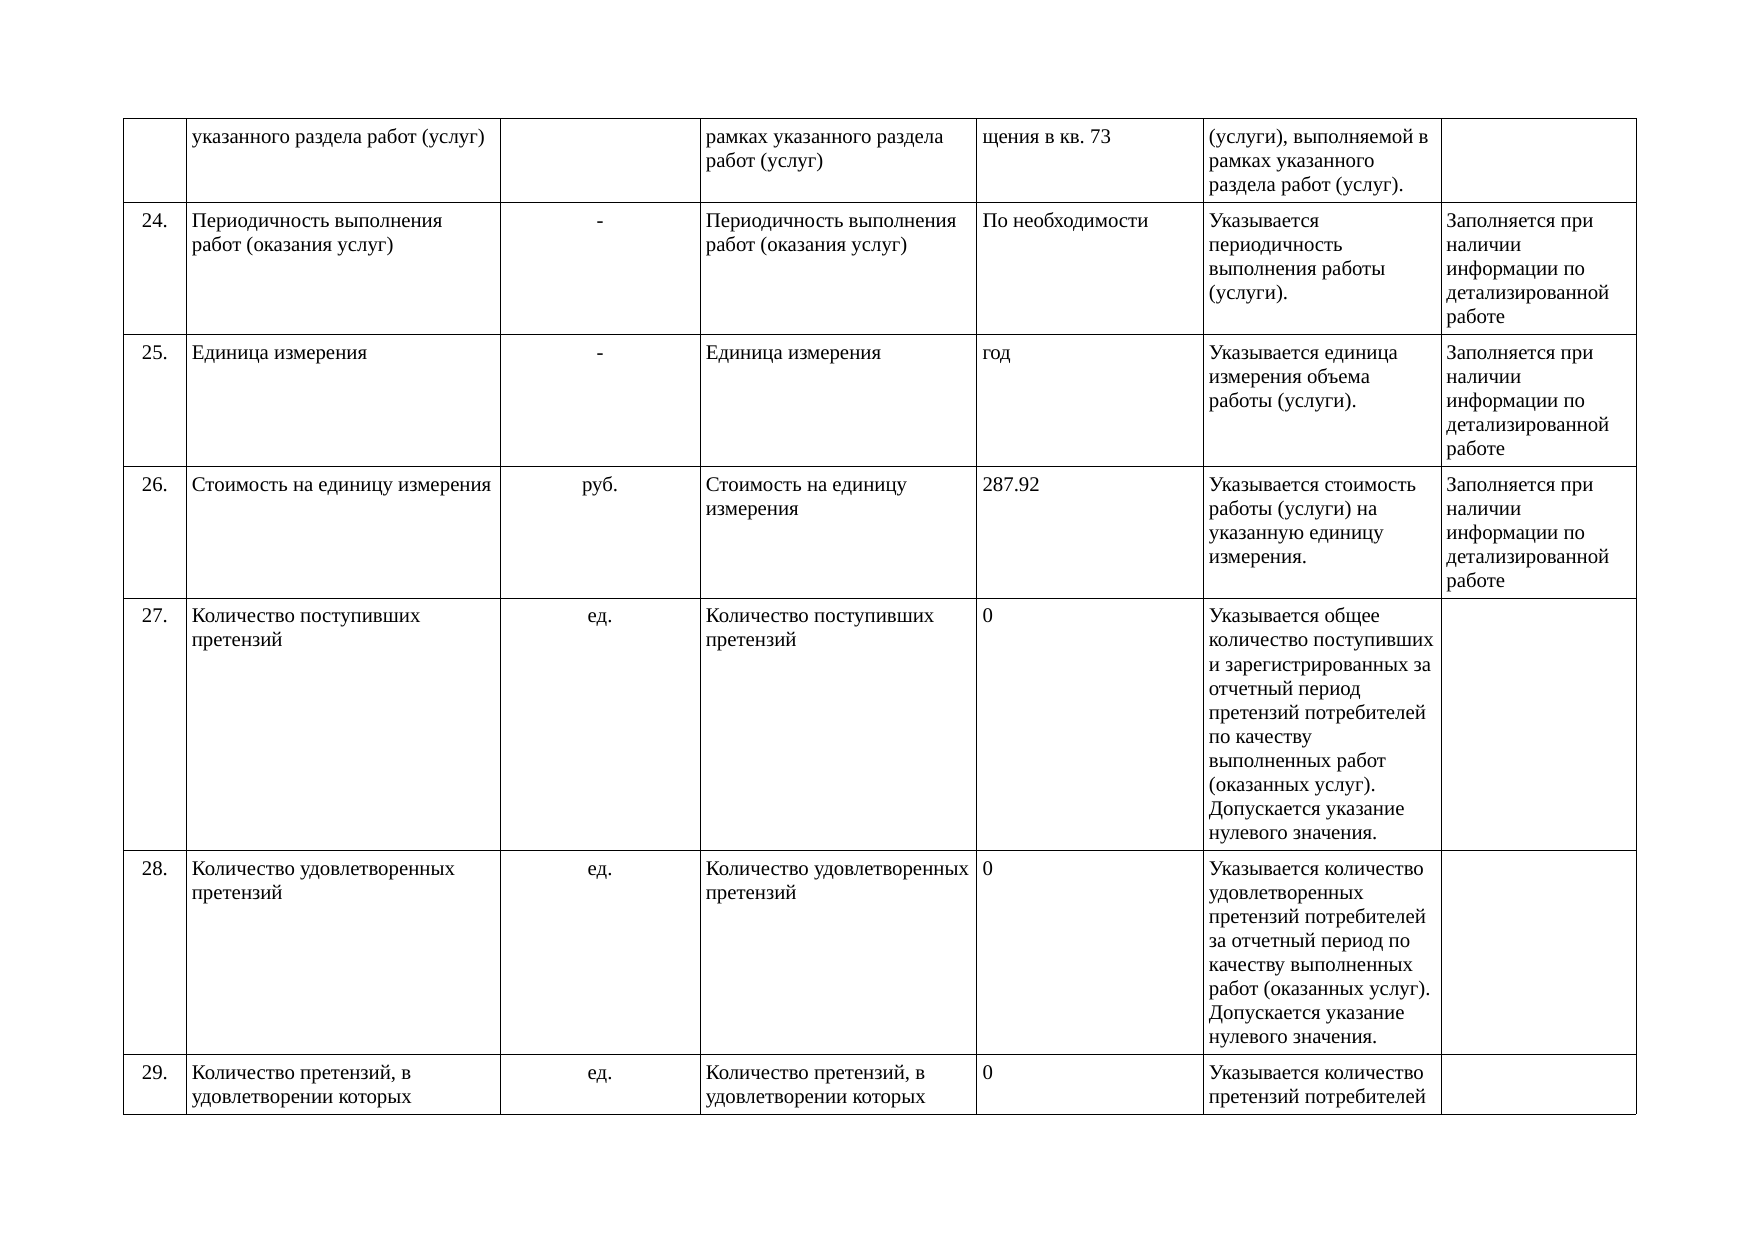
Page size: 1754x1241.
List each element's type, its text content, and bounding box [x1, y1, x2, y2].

table_cell [1442, 119, 1636, 202]
table_cell - [501, 203, 700, 334]
table_cell Указывается стоимость работы (услуги) на указанную единицу измерения. [1204, 467, 1441, 597]
table_cell Количество претензий, в удовлетворении которых [187, 1055, 500, 1113]
table_cell Единица измерения [187, 335, 500, 466]
table_cell год [977, 335, 1203, 466]
table_cell [124, 119, 186, 202]
table_cell 287,92 [977, 467, 1203, 597]
table_cell 27. [124, 599, 186, 850]
table_cell Заполняется при наличии информации по детализированной работе [1442, 335, 1636, 466]
table_cell 25. [124, 335, 186, 466]
table_cell 26. [124, 467, 186, 597]
table_cell По необходимости [977, 203, 1203, 334]
table_cell Количество поступивших претензий [701, 599, 976, 850]
table_cell Указывается общее количество поступивших и зарегистрированных за отчетный период претензий потребителей по качеству выполненных работ (оказанных услуг). Допускается указание нулевого значения. [1204, 599, 1441, 850]
table_cell 0 [977, 851, 1203, 1054]
table_cell Количество претензий, в удовлетворении которых [701, 1055, 976, 1113]
table_cell Количество удовлетворенных претензий [187, 851, 500, 1054]
table_cell Заполняется при наличии информации по детализированной работе [1442, 467, 1636, 597]
table_cell [1442, 851, 1636, 1054]
table_cell Заполняется при наличии информации по детализированной работе [1442, 203, 1636, 334]
table_cell 28. [124, 851, 186, 1054]
table_cell - [501, 119, 700, 202]
table_cell 0 [977, 599, 1203, 850]
table_cell Единица измерения [701, 335, 976, 466]
table_cell ед. [501, 599, 700, 850]
table_cell Указывается количество удовлетворенных претензий потребителей за отчетный период по качеству выполненных работ (оказанных услуг). Допускается указание нулевого значения. [1204, 851, 1441, 1054]
table_cell Указывается единица измерения объема работы (услуги). [1204, 335, 1441, 466]
table_cell 24. [124, 203, 186, 334]
table_cell рамках указанного раздела работ (услуг) [701, 119, 976, 202]
table_cell Стоимость на единицу измерения [187, 467, 500, 597]
table_cell ед. [501, 1055, 700, 1113]
table_cell Количество удовлетворенных претензий [701, 851, 976, 1054]
table_cell Стоимость на единицу измерения [701, 467, 976, 597]
table_cell 0 [977, 1055, 1203, 1113]
table_cell Периодичность выполнения работ (оказания услуг) [187, 203, 500, 334]
table_cell ед. [501, 851, 700, 1054]
table_cell Указывается периодичность выполнения работы (услуги). [1204, 203, 1441, 334]
table_cell (услуги), выполняемой в рамках указанного раздела работ (услуг). [1204, 119, 1441, 202]
table_cell 29. [124, 1055, 186, 1113]
table_cell руб. [501, 467, 700, 597]
table_cell Указывается количество претензий потребителей [1204, 1055, 1441, 1113]
table_cell [1442, 599, 1636, 850]
table_cell щения в кв. 73 [977, 119, 1203, 202]
table_cell Количество поступивших претензий [187, 599, 500, 850]
table_cell указанного раздела работ (услуг) [187, 119, 500, 202]
table_cell Периодичность выполнения работ (оказания услуг) [701, 203, 976, 334]
table_cell - [501, 335, 700, 466]
table_cell [1442, 1055, 1636, 1113]
